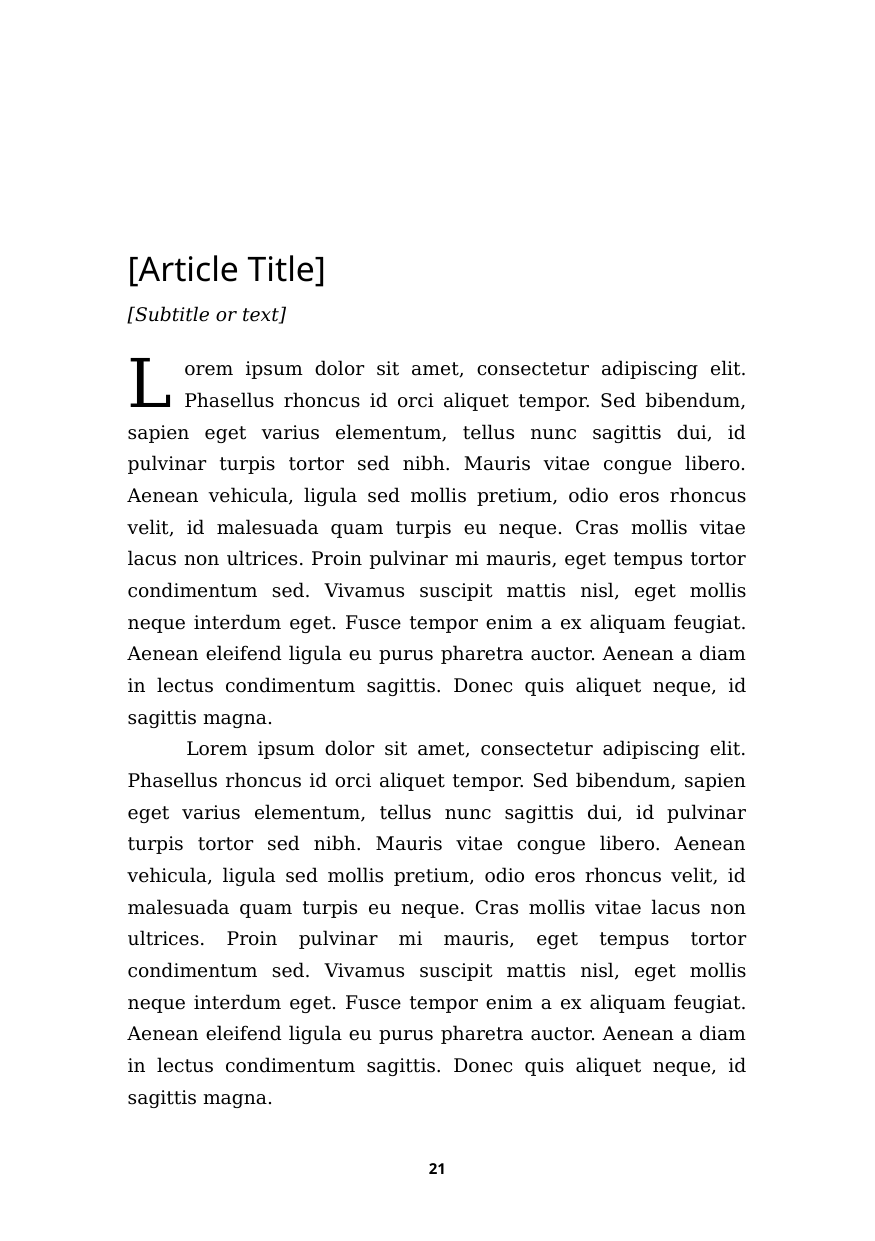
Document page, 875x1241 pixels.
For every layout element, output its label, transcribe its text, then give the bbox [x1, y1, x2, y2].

text [Subtitle or text] [127, 304, 747, 326]
text Lorem ipsum dolor sit amet, consectetur adipiscing elit. Phasellus rhoncus id orci aliquet tempor. Sed bibendum, sapien eget varius elementum, tellus nunc sagittis dui, id pulvinar turpis tortor sed nibh. Mauris vitae congue libero. Aenean vehicula, ligula sed mollis pretium, odio eros rhoncus velit, id malesuada quam turpis eu neque. Cras mollis vitae lacus non ultrices. Proin pulvinar mi mauris, eget tempus tortor condimentum sed. Vivamus suscipit mattis nisl, eget mollis neque interdum eget. Fusce tempor enim a ex aliquam feugiat. Aenean eleifend ligula eu purus pharetra auctor. Aenean a diam in lectus condimentum sagittis. Donec quis aliquet neque, id sagittis magna. [127, 358, 747, 729]
subtitle [Article Title] [127, 246, 747, 292]
text Lorem ipsum dolor sit amet, consectetur adipiscing elit. Phasellus rhoncus id orci aliquet tempor. Sed bibendum, sapien eget varius elementum, tellus nunc sagittis dui, id pulvinar turpis tortor sed nibh. Mauris vitae congue libero. Aenean vehicula, ligula sed mollis pretium, odio eros rhoncus velit, id malesuada quam turpis eu neque. Cras mollis vitae lacus non ultrices. Proin pulvinar mi mauris, eget tempus tortor condimentum sed. Vivamus suscipit mattis nisl, eget mollis neque interdum eget. Fusce tempor enim a ex aliquam feugiat. Aenean eleifend ligula eu purus pharetra auctor. Aenean a diam in lectus condimentum sagittis. Donec quis aliquet neque, id sagittis magna. [127, 738, 747, 1109]
